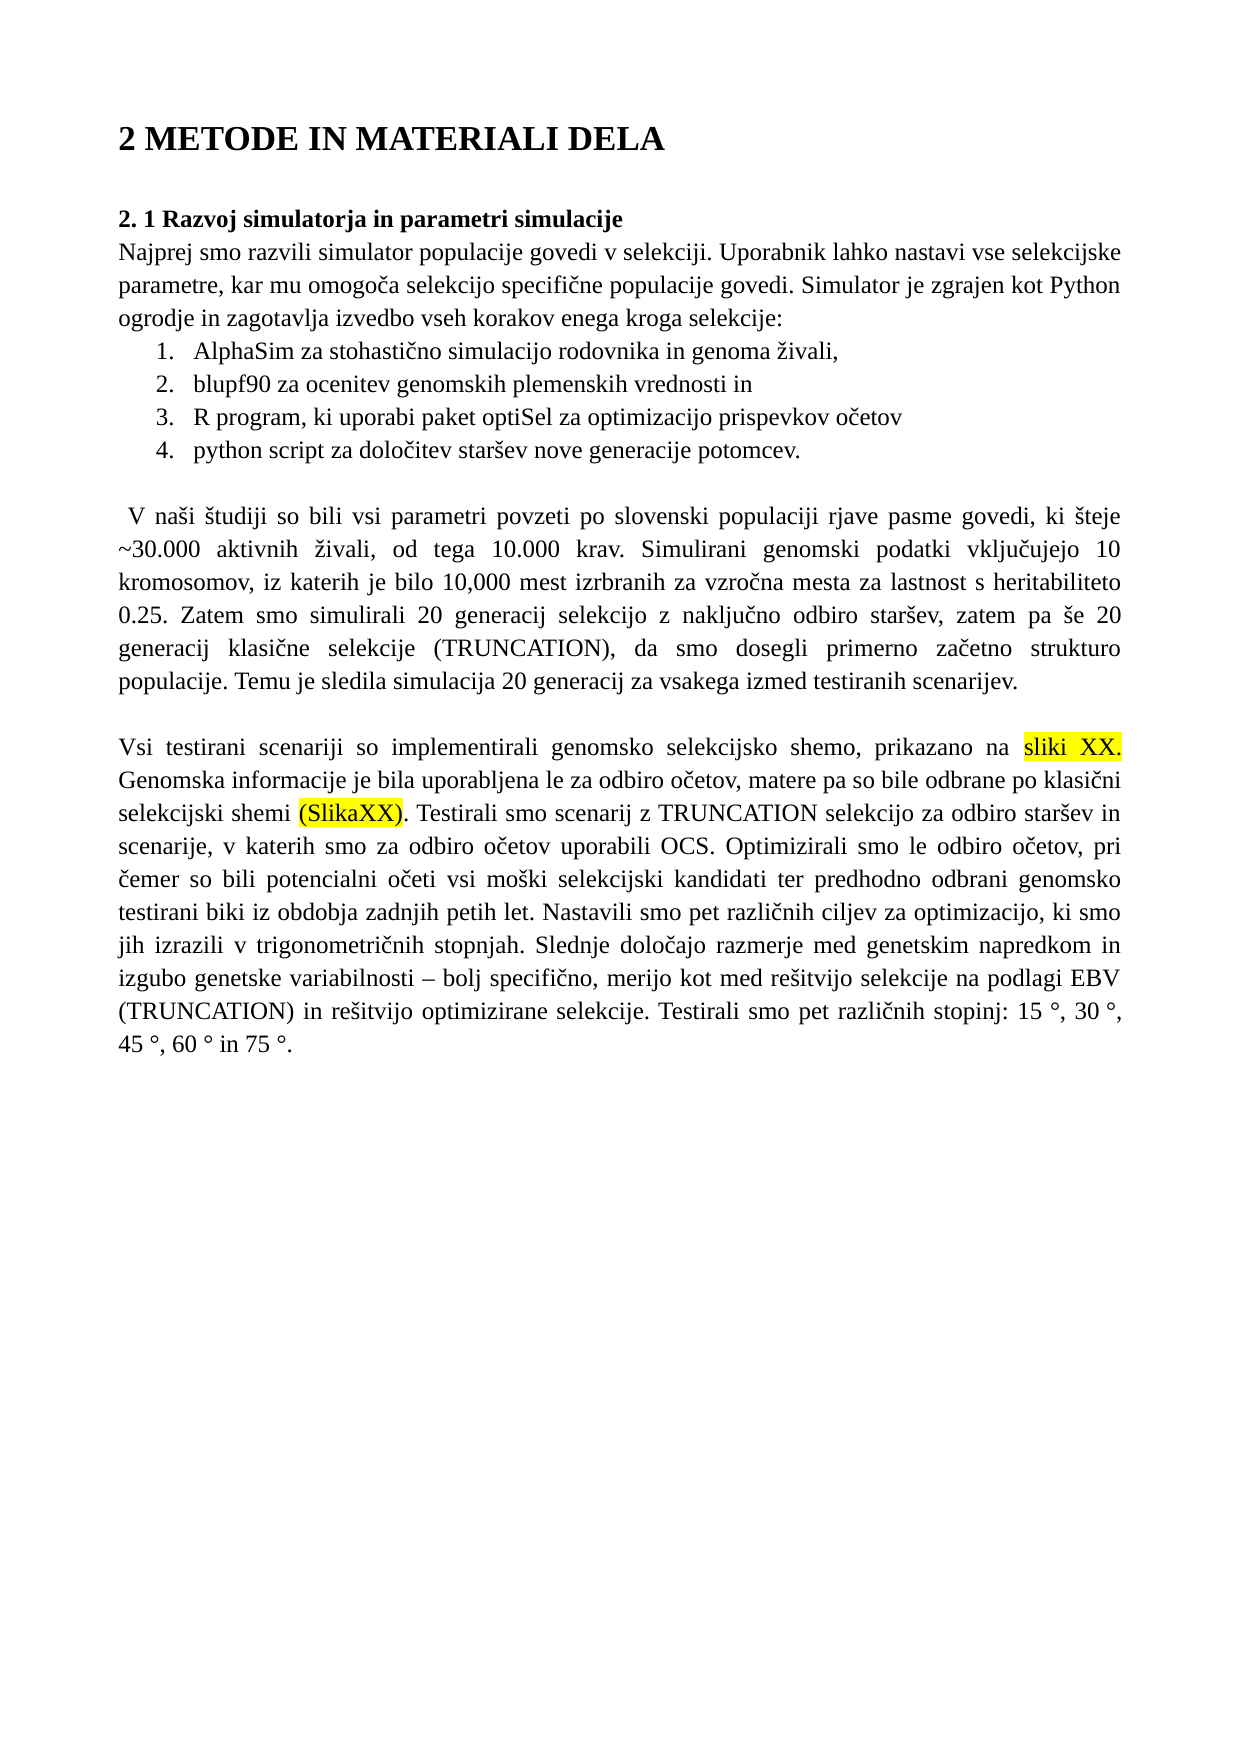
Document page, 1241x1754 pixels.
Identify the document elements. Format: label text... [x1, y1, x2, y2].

text Najprej smo razvili simulator populacije govedi v selekciji. Uporabnik lahko nastavi vse selekcijske parametre, kar mu omogoča selekcijo specifične populacije govedi. Simulator je zgrajen kot Python ogrodje in zagotavlja izvedbo vseh korakov enega kroga selekcije: [118, 237, 1122, 332]
list R program, ki uporabi paket optiSel za optimizacijo prispevkov očetov [156, 402, 1122, 431]
text 2. 1 Razvoj simulatorja in parametri simulacije [118, 204, 1122, 233]
list blupf90 za ocenitev genomskih plemenskih vrednosti in [156, 369, 1122, 398]
text V naši študiji so bili vsi parametri povzeti po slovenski populaciji rjave pasme govedi, ki šteje ~30.000 aktivnih živali, od tega 10.000 krav. Simulirani genomski podatki vključujejo 10 kromosomov, iz katerih je bilo 10,000 mest izrbranih za vzročna mesta za lastnost s heritabiliteto 0.25. Zatem smo simulirali 20 generacij selekcijo z naključno odbiro staršev, zatem pa še 20 generacij klasične selekcije (TRUNCATION), da smo dosegli primerno začetno strukturo populacije. Temu je sledila simulacija 20 generacij za vsakega izmed testiranih scenarijev. [118, 501, 1122, 695]
subtitle 2 METODE IN MATERIALI DELA [118, 118, 1122, 158]
text Vsi testirani scenariji so implementirali genomsko selekcijsko shemo, prikazano na sliki XX. Genomska informacije je bila uporabljena le za odbiro očetov, matere pa so bile odbrane po klasični selekcijski shemi (SlikaXX). Testirali smo scenarij z TRUNCATION selekcijo za odbiro staršev in scenarije, v katerih smo za odbiro očetov uporabili OCS. Optimizirali smo le odbiro očetov, pri čemer so bili potencialni očeti vsi moški selekcijski kandidati ter predhodno odbrani genomsko testirani biki iz obdobja zadnjih petih let. Nastavili smo pet različnih ciljev za optimizacijo, ki smo jih izrazili v trigonometričnih stopnjah. Slednje določajo razmerje med genetskim napredkom in izgubo genetske variabilnosti – bolj specifično, merijo kot med rešitvijo selekcije na podlagi EBV (TRUNCATION) in rešitvijo optimizirane selekcije. Testirali smo pet različnih stopinj: 15 °, 30 °, 45 °, 60 ° in 75 °. [118, 732, 1122, 1058]
list python script za določitev staršev nove generacije potomcev. [156, 435, 1122, 464]
list AlphaSim za stohastično simulacijo rodovnika in genoma živali, [156, 336, 1122, 365]
